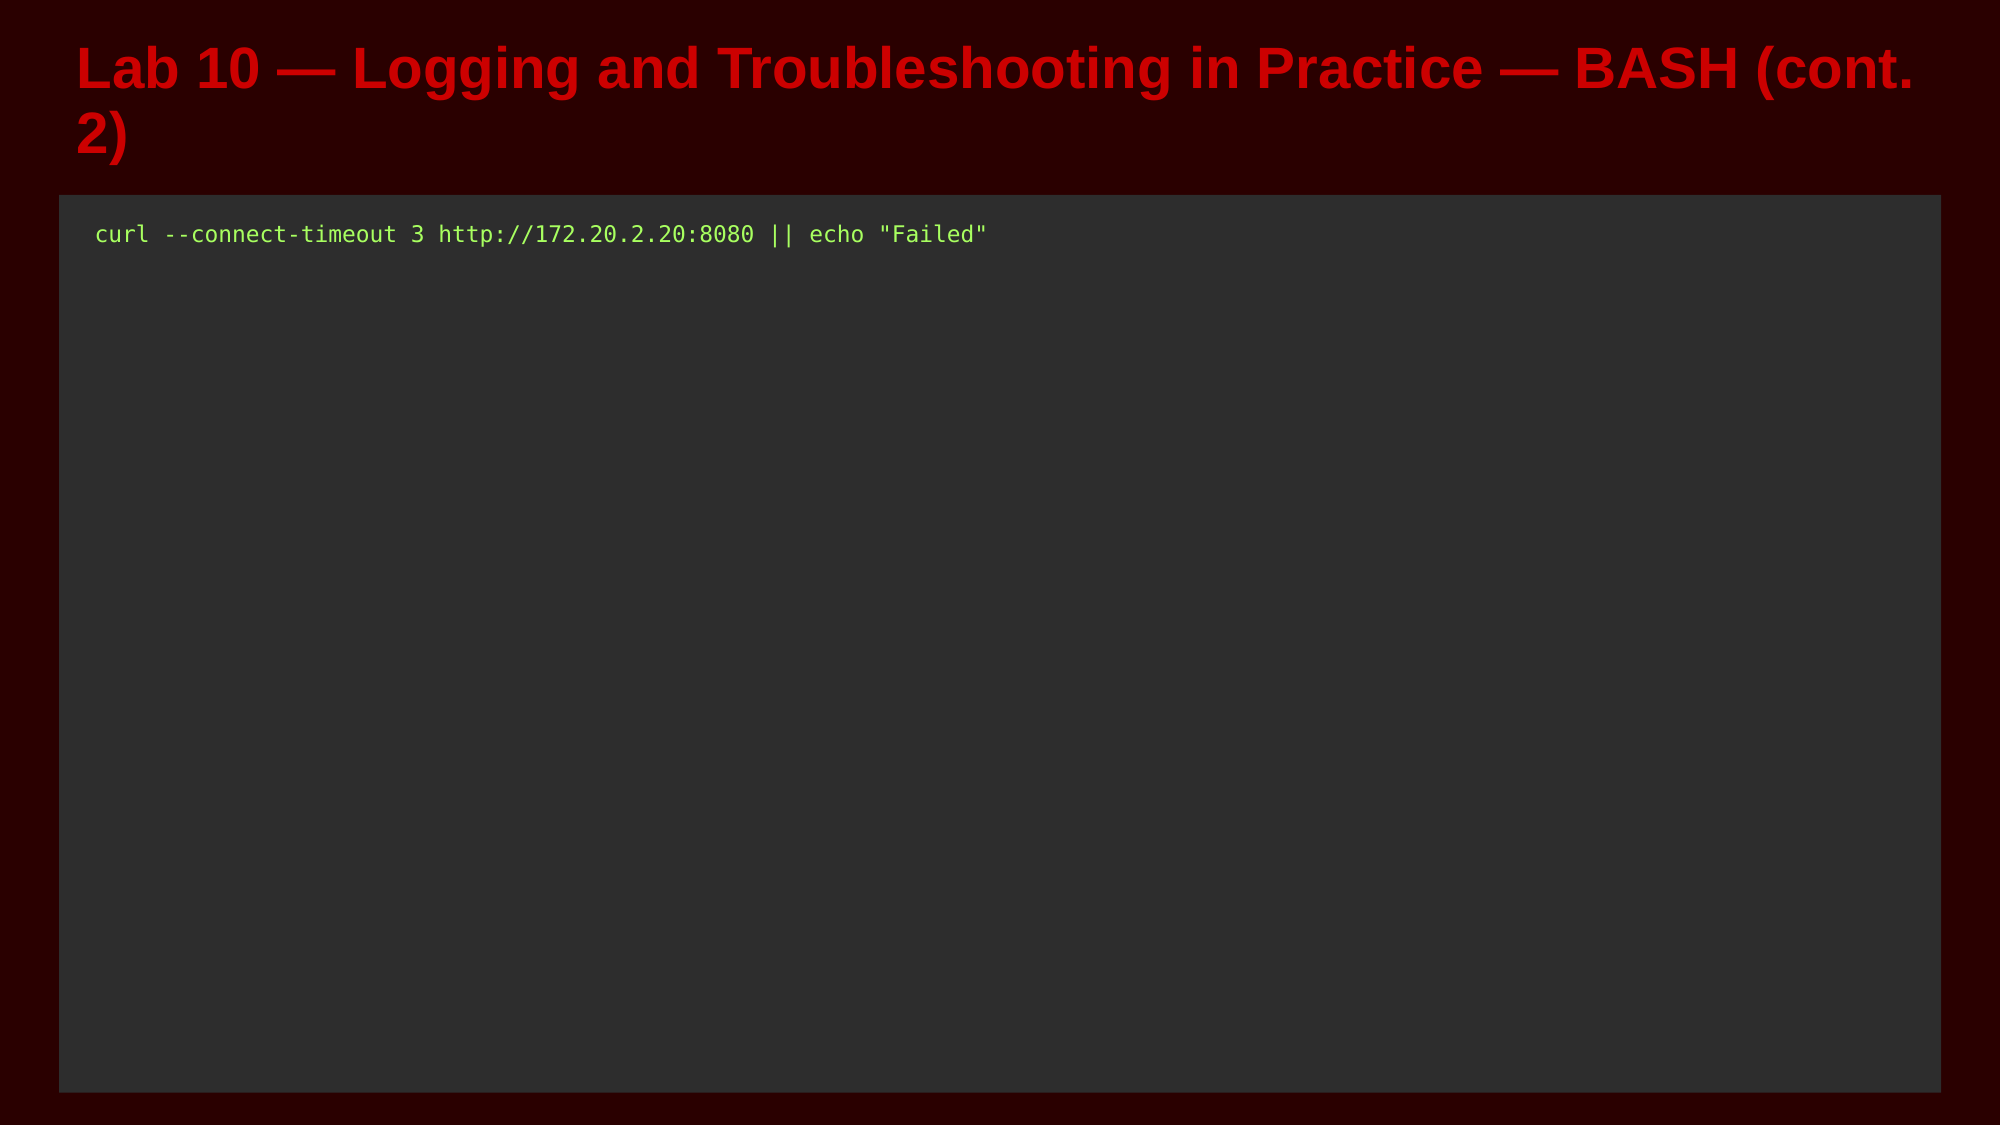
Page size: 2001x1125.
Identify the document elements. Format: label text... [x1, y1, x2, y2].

text_box Lab 10 — Logging and Troubleshooting in Practice — BASH (cont. 2) [59, 23, 1942, 178]
text_box curl --connect-timeout 3 http://172.20.2.20:8080 || echo "Failed" [59, 194, 1942, 1093]
